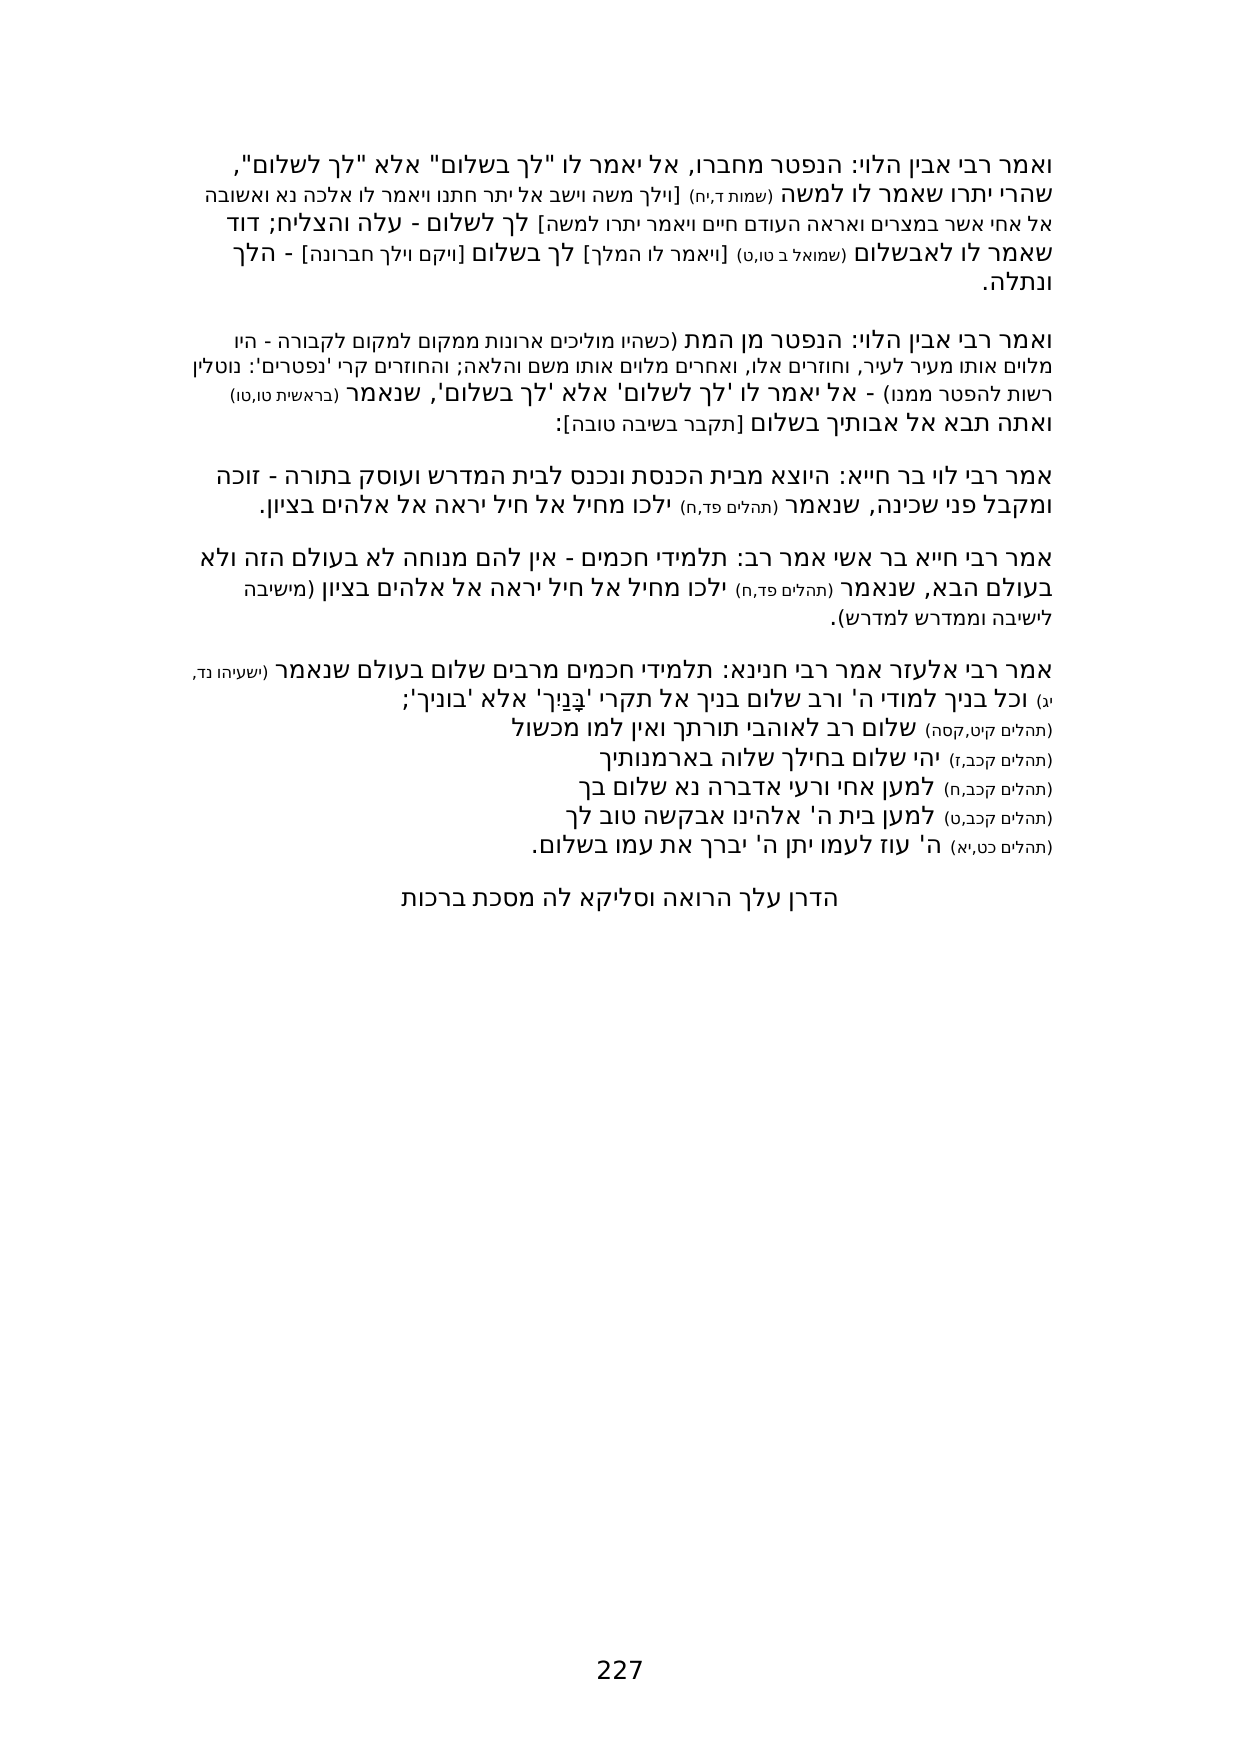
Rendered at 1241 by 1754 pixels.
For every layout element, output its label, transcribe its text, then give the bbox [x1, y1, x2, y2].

text ואמר רבי אבין הלוי: הנפטר מן המת (כשהיו מוליכים ארונות ממקום למקום לקבורה - היו מלוים אותו מעיר לעיר, וחוזרים אלו, ואחרים מלוים אותו משם והלאה; והחוזרים קרי 'נפטרים': נוטלין רשות להפטר ממנו) - אל יאמר לו 'לך לשלום' אלא 'לך בשלום', שנאמר (בראשית טו,טו) ואתה תבא אל אבותיך בשלום [תקבר בשיבה טובה]: [187, 325, 1053, 437]
text אמר רבי לוי בר חייא: היוצא מבית הכנסת ונכנס לבית המדרש ועוסק בתורה - זוכה ומקבל פני שכינה, שנאמר (תהלים פד,ח) ילכו מחיל אל חיל יראה אל אלהים בציון. [187, 461, 1053, 519]
text (תהלים כט,יא) ה' עוז לעמו יתן ה' יברך את עמו בשלום. [187, 830, 1053, 859]
text הדרן עלך הרואה וסליקא לה מסכת ברכות [187, 883, 1053, 913]
text (תהלים קיט,קסה) שלום רב לאוהבי תורתך ואין למו מכשול [187, 714, 1053, 743]
text (תהלים קכב,ח) למען אחי ורעי אדברה נא שלום בך [187, 772, 1053, 801]
text אמר רבי אלעזר אמר רבי חנינא: תלמידי חכמים מרבים שלום בעולם שנאמר (ישעיהו נד,יג) וכל בניך למודי ה' ורב שלום בניך אל תקרי 'בָּנַיִך' אלא 'בוניך'; [187, 655, 1053, 714]
text ואמר רבי אבין הלוי: הנפטר מחברו, אל יאמר לו "לך בשלום" אלא "לך לשלום", שהרי יתרו שאמר לו למשה (שמות ד,יח) [וילך משה וישב אל יתר חתנו ויאמר לו אלכה נא ואשובה אל אחי אשר במצרים ואראה העודם חיים ויאמר יתרו למשה] לך לשלום - עלה והצליח; דוד שאמר לו לאבשלום (שמואל ב טו,ט) [ויאמר לו המלך] לך בשלום [ויקם וילך חברונה] - הלך ונתלה. [187, 150, 1053, 296]
text (תהלים קכב,ז) יהי שלום בחילך שלוה בארמנותיך [187, 743, 1053, 772]
text אמר רבי חייא בר אשי אמר רב: תלמידי חכמים - אין להם מנוחה לא בעולם הזה ולא בעולם הבא, שנאמר (תהלים פד,ח) ילכו מחיל אל חיל יראה אל אלהים בציון (מישיבה לישיבה וממדרש למדרש). [187, 543, 1053, 631]
text (תהלים קכב,ט) למען בית ה' אלהינו אבקשה טוב לך [187, 801, 1053, 830]
